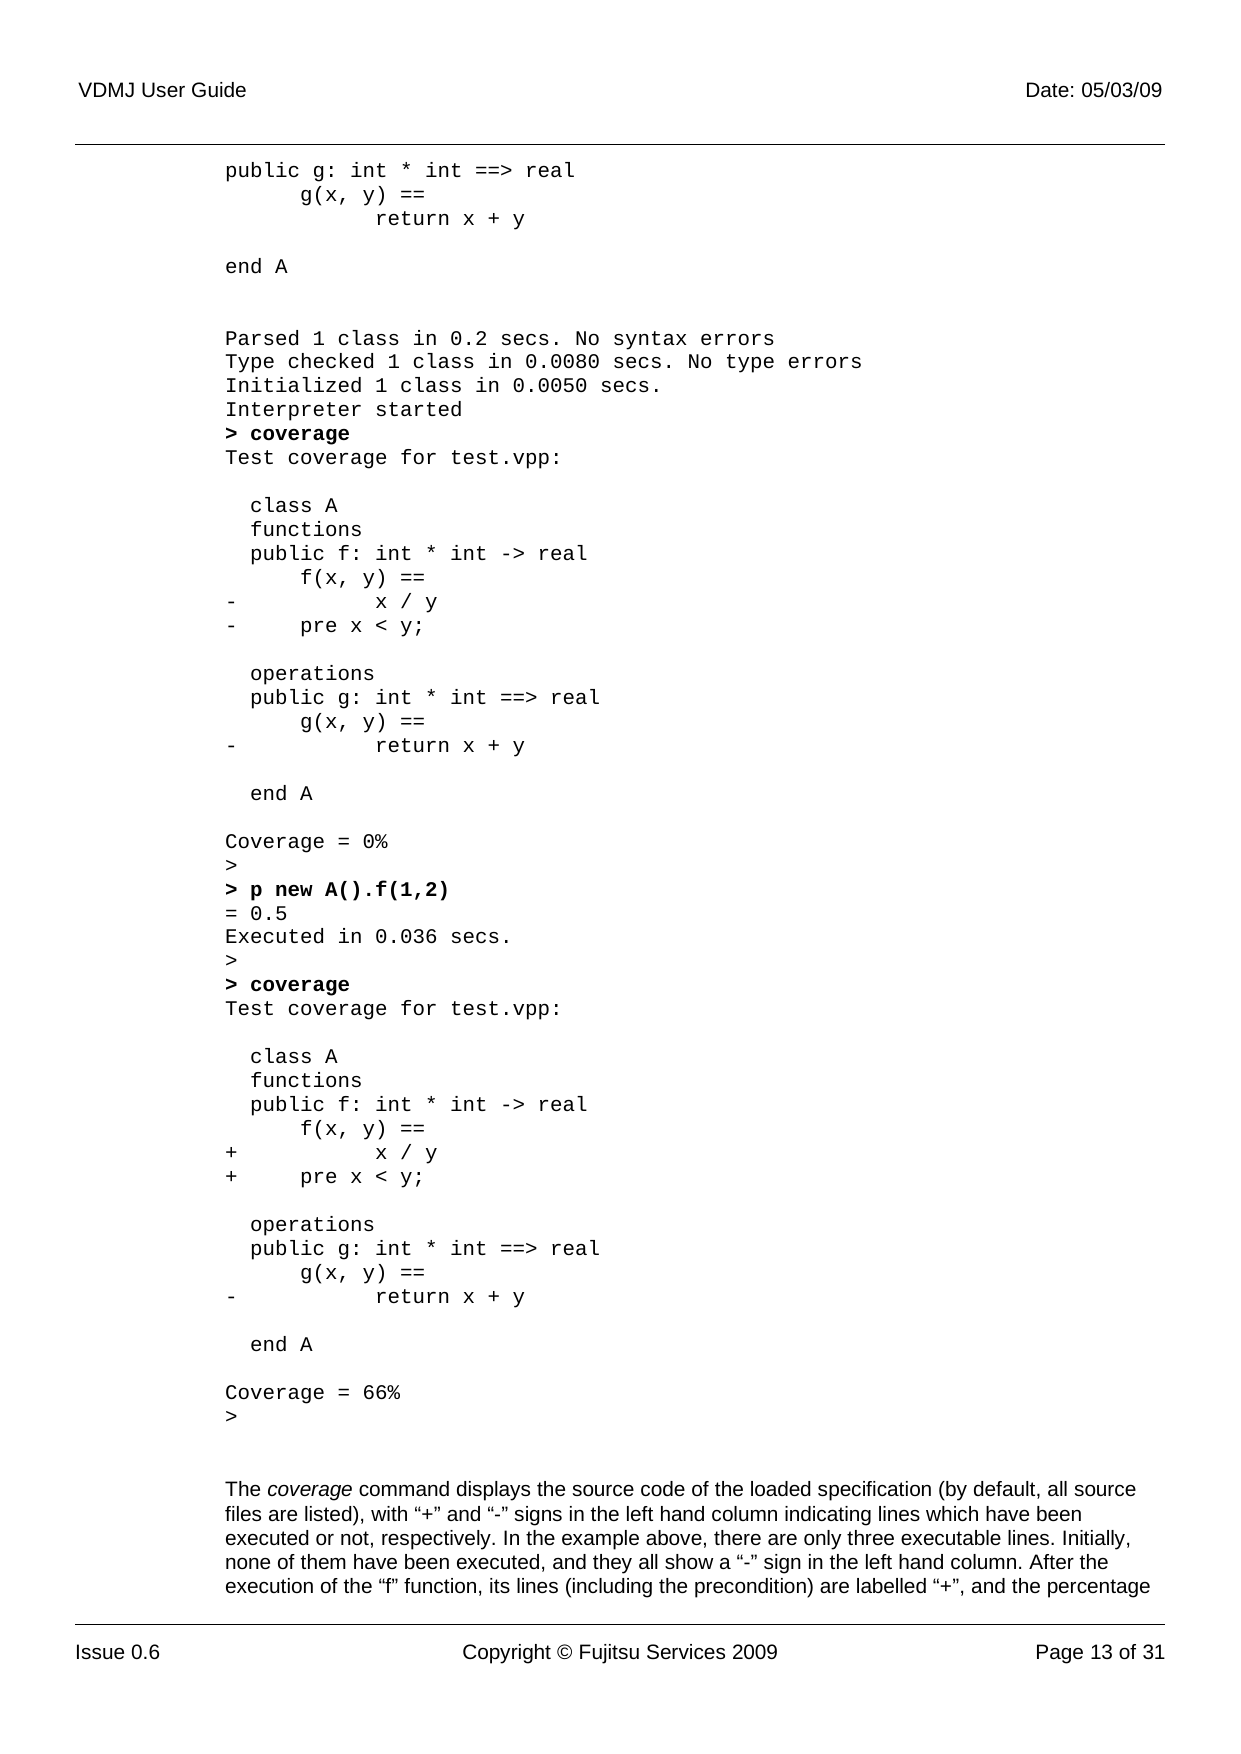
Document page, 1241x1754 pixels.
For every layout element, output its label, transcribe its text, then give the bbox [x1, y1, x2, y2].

text public g: int * int ==> real [225, 160, 1165, 184]
text > [225, 854, 1165, 878]
text end A [225, 256, 1165, 279]
text functions [225, 519, 1165, 543]
text g(x, y) == [225, 711, 1165, 735]
text functions [225, 1070, 1165, 1094]
text Parsed 1 class in 0.2 secs. No syntax errors [225, 327, 1165, 351]
text operations [225, 1214, 1165, 1238]
text g(x, y) == [225, 1262, 1165, 1286]
text - pre x < y; [225, 615, 1165, 639]
text Coverage = 66% [225, 1382, 1165, 1406]
text - return x + y [225, 735, 1165, 759]
text class A [225, 1046, 1165, 1070]
text Coverage = 0% [225, 831, 1165, 854]
text g(x, y) == [225, 184, 1165, 208]
text - x / y [225, 591, 1165, 615]
text Test coverage for test.vpp: [225, 447, 1165, 471]
text - return x + y [225, 1286, 1165, 1310]
text public f: int * int -> real [225, 1094, 1165, 1118]
text Initialized 1 class in 0.0050 secs. [225, 375, 1165, 399]
text public g: int * int ==> real [225, 1238, 1165, 1262]
text operations [225, 663, 1165, 687]
text public f: int * int -> real [225, 543, 1165, 567]
text > [225, 950, 1165, 974]
text > coverage [225, 423, 1165, 447]
text return x + y [225, 208, 1165, 232]
text = 0.5 [225, 902, 1165, 926]
text + pre x < y; [225, 1166, 1165, 1190]
text Interpreter started [225, 399, 1165, 423]
text f(x, y) == [225, 1118, 1165, 1142]
text > [225, 1406, 1165, 1429]
text > p new A().f(1,2) [225, 878, 1165, 902]
text The coverage command displays the source code of the loaded specification (by default, all source files are listed), with “+” and “-” signs in the left hand column indicating lines which have been executed or not, respectively. In the example above, there are only three executable lines. Initially, none of them have been executed, and they all show a “-” sign in the left hand column. After the execution of the “f” function, its lines (including the precondition) are labelled “+”, and the percentage [225, 1477, 1165, 1598]
text end A [225, 783, 1165, 807]
text public g: int * int ==> real [225, 687, 1165, 711]
text Type checked 1 class in 0.0080 secs. No type errors [225, 351, 1165, 375]
text end A [225, 1334, 1165, 1358]
text + x / y [225, 1142, 1165, 1166]
text > coverage [225, 974, 1165, 998]
text Executed in 0.036 secs. [225, 926, 1165, 950]
text Test coverage for test.vpp: [225, 998, 1165, 1022]
text class A [225, 495, 1165, 519]
text f(x, y) == [225, 567, 1165, 591]
